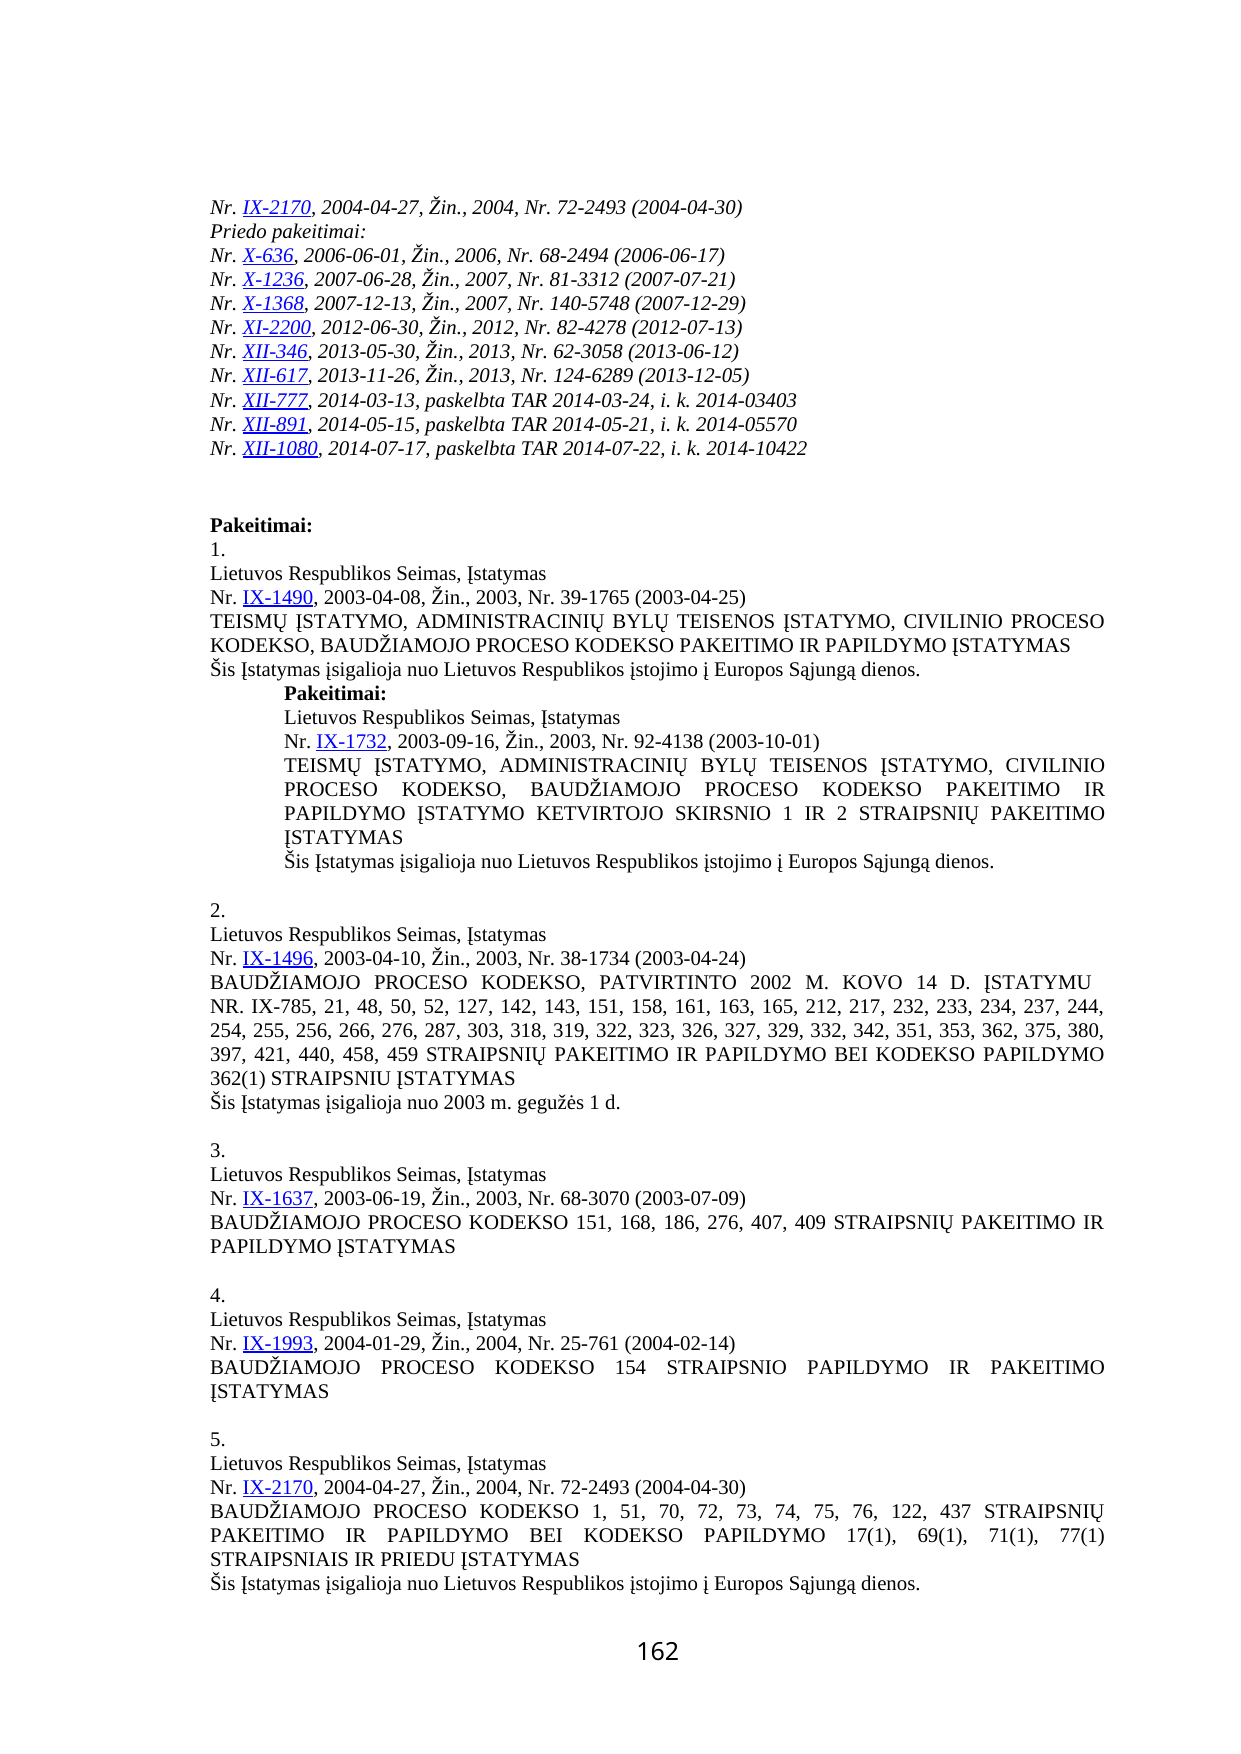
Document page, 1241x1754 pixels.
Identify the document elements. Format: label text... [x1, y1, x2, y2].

text BAUDŽIAMOJO PROCESO KODEKSO 154 STRAIPSNIO PAPILDYMO IR PAKEITIMO ĮSTATYMAS [210, 1355, 1106, 1403]
text Nr. IX-2170, 2004-04-27, Žin., 2004, Nr. 72-2493 (2004-04-30) [210, 1475, 1106, 1499]
text Nr. IX-2170, 2004-04-27, Žin., 2004, Nr. 72-2493 (2004-04-30) [210, 195, 1106, 219]
text Šis Įstatymas įsigalioja nuo Lietuvos Respublikos įstojimo į Europos Sąjungą dienos. [210, 849, 1106, 873]
text TEISMŲ ĮSTATYMO, ADMINISTRACINIŲ BYLŲ TEISENOS ĮSTATYMO, CIVILINIO PROCESO KODEKSO, BAUDŽIAMOJO PROCESO KODEKSO PAKEITIMO IR PAPILDYMO ĮSTATYMAS [210, 609, 1106, 657]
text Nr. IX-1496, 2003-04-10, Žin., 2003, Nr. 38-1734 (2003-04-24) [210, 946, 1106, 970]
text Lietuvos Respublikos Seimas, Įstatymas [210, 1307, 1106, 1331]
text Nr. X-1368, 2007-12-13, Žin., 2007, Nr. 140-5748 (2007-12-29) [210, 291, 1106, 315]
text Nr. IX-1490, 2003-04-08, Žin., 2003, Nr. 39-1765 (2003-04-25) [210, 585, 1106, 609]
text Lietuvos Respublikos Seimas, Įstatymas [210, 561, 1106, 585]
text 4. [210, 1282, 1106, 1307]
text 1. [210, 537, 1106, 561]
text Nr. X-636, 2006-06-01, Žin., 2006, Nr. 68-2494 (2006-06-17) [210, 243, 1106, 267]
text Nr. IX-1637, 2003-06-19, Žin., 2003, Nr. 68-3070 (2003-07-09) [210, 1186, 1106, 1210]
text Šis Įstatymas įsigalioja nuo Lietuvos Respublikos įstojimo į Europos Sąjungą dienos. [210, 1571, 1106, 1595]
text Nr. IX-1993, 2004-01-29, Žin., 2004, Nr. 25-761 (2004-02-14) [210, 1331, 1106, 1355]
text Nr. XII-891, 2014-05-15, paskelbta TAR 2014-05-21, i. k. 2014-05570 [210, 412, 1106, 436]
text Nr. XII-617, 2013-11-26, Žin., 2013, Nr. 124-6289 (2013-12-05) [210, 363, 1106, 387]
text TEISMŲ ĮSTATYMO, ADMINISTRACINIŲ BYLŲ TEISENOS ĮSTATYMO, CIVILINIO PROCESO KODEKSO, BAUDŽIAMOJO PROCESO KODEKSO PAKEITIMO IR PAPILDYMO ĮSTATYMO KETVIRTOJO SKIRSNIO 1 IR 2 STRAIPSNIŲ PAKEITIMO ĮSTATYMAS [284, 753, 1106, 849]
text 3. [210, 1138, 1106, 1162]
text Lietuvos Respublikos Seimas, Įstatymas [210, 705, 1106, 729]
text Nr. IX-1732, 2003-09-16, Žin., 2003, Nr. 92-4138 (2003-10-01) [210, 729, 1106, 753]
text Pakeitimai: [210, 512, 1106, 537]
text Nr. XII-1080, 2014-07-17, paskelbta TAR 2014-07-22, i. k. 2014-10422 [210, 436, 1106, 460]
text Nr. XII-346, 2013-05-30, Žin., 2013, Nr. 62-3058 (2013-06-12) [210, 339, 1106, 363]
text Nr. X-1236, 2007-06-28, Žin., 2007, Nr. 81-3312 (2007-07-21) [210, 267, 1106, 291]
text Nr. XII-777, 2014-03-13, paskelbta TAR 2014-03-24, i. k. 2014-03403 [210, 387, 1106, 412]
text BAUDŽIAMOJO PROCESO KODEKSO 1, 51, 70, 72, 73, 74, 75, 76, 122, 437 STRAIPSNIŲ PAKEITIMO IR PAPILDYMO BEI KODEKSO PAPILDYMO 17(1), 69(1), 71(1), 77(1) STRAIPSNIAIS IR PRIEDU ĮSTATYMAS [210, 1499, 1106, 1571]
text Lietuvos Respublikos Seimas, Įstatymas [210, 922, 1106, 946]
text Lietuvos Respublikos Seimas, Įstatymas [210, 1451, 1106, 1475]
text 5. [210, 1427, 1106, 1451]
text Lietuvos Respublikos Seimas, Įstatymas [210, 1162, 1106, 1186]
text Šis Įstatymas įsigalioja nuo 2003 m. gegužės 1 d. [210, 1090, 1106, 1114]
text Šis Įstatymas įsigalioja nuo Lietuvos Respublikos įstojimo į Europos Sąjungą dienos. [210, 657, 1106, 681]
text BAUDŽIAMOJO PROCESO KODEKSO, PATVIRTINTO 2002 M. KOVO 14 D. ĮSTATYMU NR. IX-785, 21, 48, 50, 52, 127, 142, 143, 151, 158, 161, 163, 165, 212, 217, 232, 233, 234, 237, 244, 254, 255, 256, 266, 276, 287, 303, 318, 319, 322, 323, 326, 327, 329, 332, 342, 351, 353, 362, 375, 380, 397, 421, 440, 458, 459 STRAIPSNIŲ PAKEITIMO IR PAPILDYMO BEI KODEKSO PAPILDYMO 362(1) STRAIPSNIU ĮSTATYMAS [210, 970, 1106, 1090]
text Nr. XI-2200, 2012-06-30, Žin., 2012, Nr. 82-4278 (2012-07-13) [210, 315, 1106, 339]
text Pakeitimai: [210, 681, 1106, 705]
text Priedo pakeitimai: [210, 219, 1106, 243]
text 2. [210, 897, 1106, 922]
text BAUDŽIAMOJO PROCESO KODEKSO 151, 168, 186, 276, 407, 409 STRAIPSNIŲ PAKEITIMO IR PAPILDYMO ĮSTATYMAS [210, 1210, 1106, 1258]
